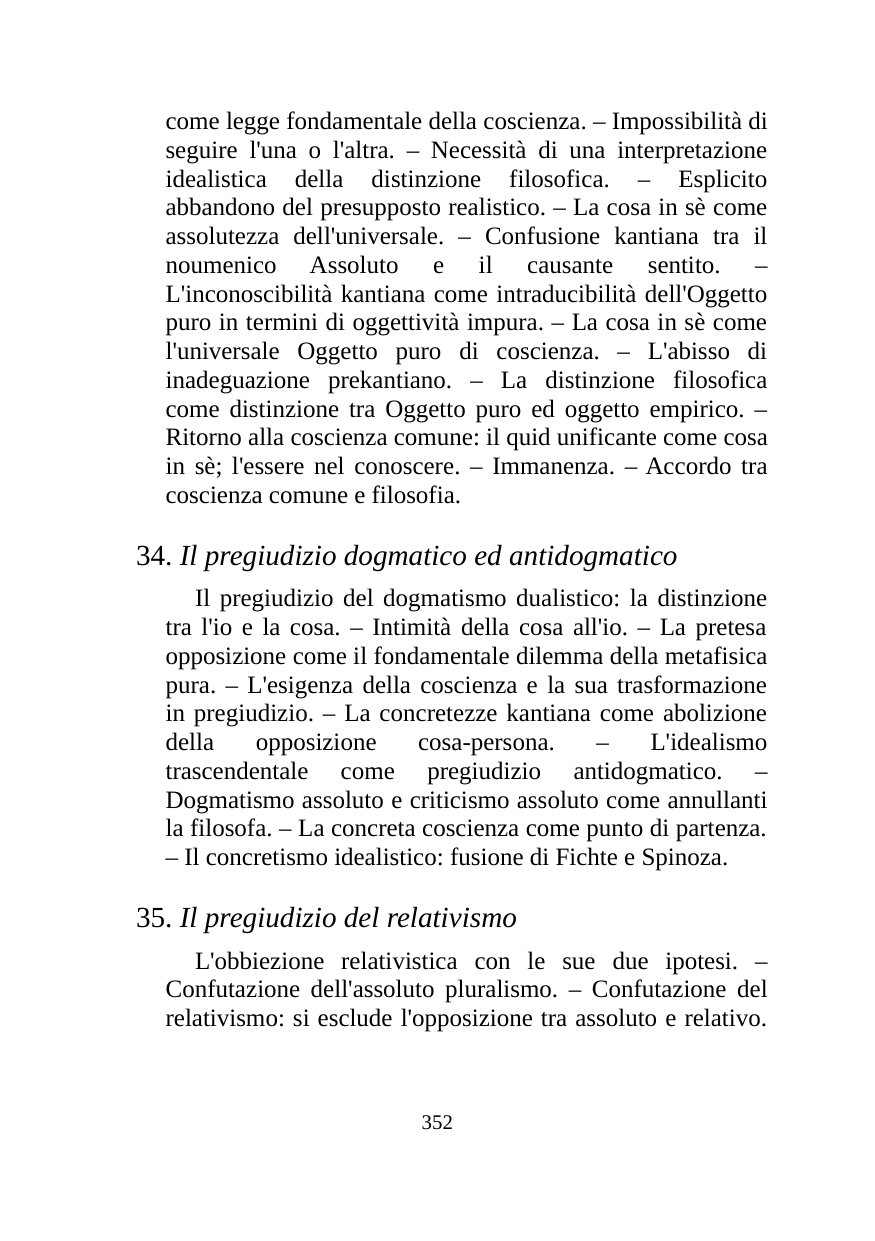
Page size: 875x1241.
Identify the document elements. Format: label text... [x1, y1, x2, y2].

text come legge fondamentale della coscienza. – Impossibilità di seguire l'una o l'altra. – Necessità di una interpretazione idealistica della distinzione filosofica. – Esplicito abbandono del presupposto realistico. – La cosa in sè come assolutezza dell'universale. – Confusione kantiana tra il noumenico Assoluto e il causante sentito. – L'inconoscibilità kantiana come intraducibilità dell'Oggetto puro in termini di oggettività impura. – La cosa in sè come l'universale Oggetto puro di coscienza. – L'abisso di inadeguazione prekantiano. – La distinzione filosofica come distinzione tra Oggetto puro ed oggetto empirico. – Ritorno alla coscienza comune: il quid unificante come cosa in sè; l'essere nel conoscere. – Immanenza. – Accordo tra coscienza comune e filosofia. [165, 106, 768, 509]
text 35. Il pregiudizio del relativismo [106, 901, 768, 934]
text 34. Il pregiudizio dogmatico ed antidogmatico [106, 538, 768, 572]
text L'obbiezione relativistica con le sue due ipotesi. – Confutazione dell'assoluto pluralismo. – Confutazione del relativismo: si esclude l'opposizione tra assoluto e relativo. [165, 946, 768, 1032]
text Il pregiudizio del dogmatismo dualistico: la distinzione tra l'io e la cosa. – Intimità della cosa all'io. – La pretesa opposizione come il fondamentale dilemma della metafisica pura. – L'esigenza della coscienza e la sua trasformazione in pregiudizio. – La concretezze kantiana come abolizione della opposizione cosa-persona. – L'idealismo trascendentale come pregiudizio antidogmatico. – Dogmatismo assoluto e criticismo assoluto come annullanti la filosofa. – La concreta coscienza come punto di partenza. – Il concretismo idealistico: fusione di Fichte e Spinoza. [165, 583, 768, 871]
